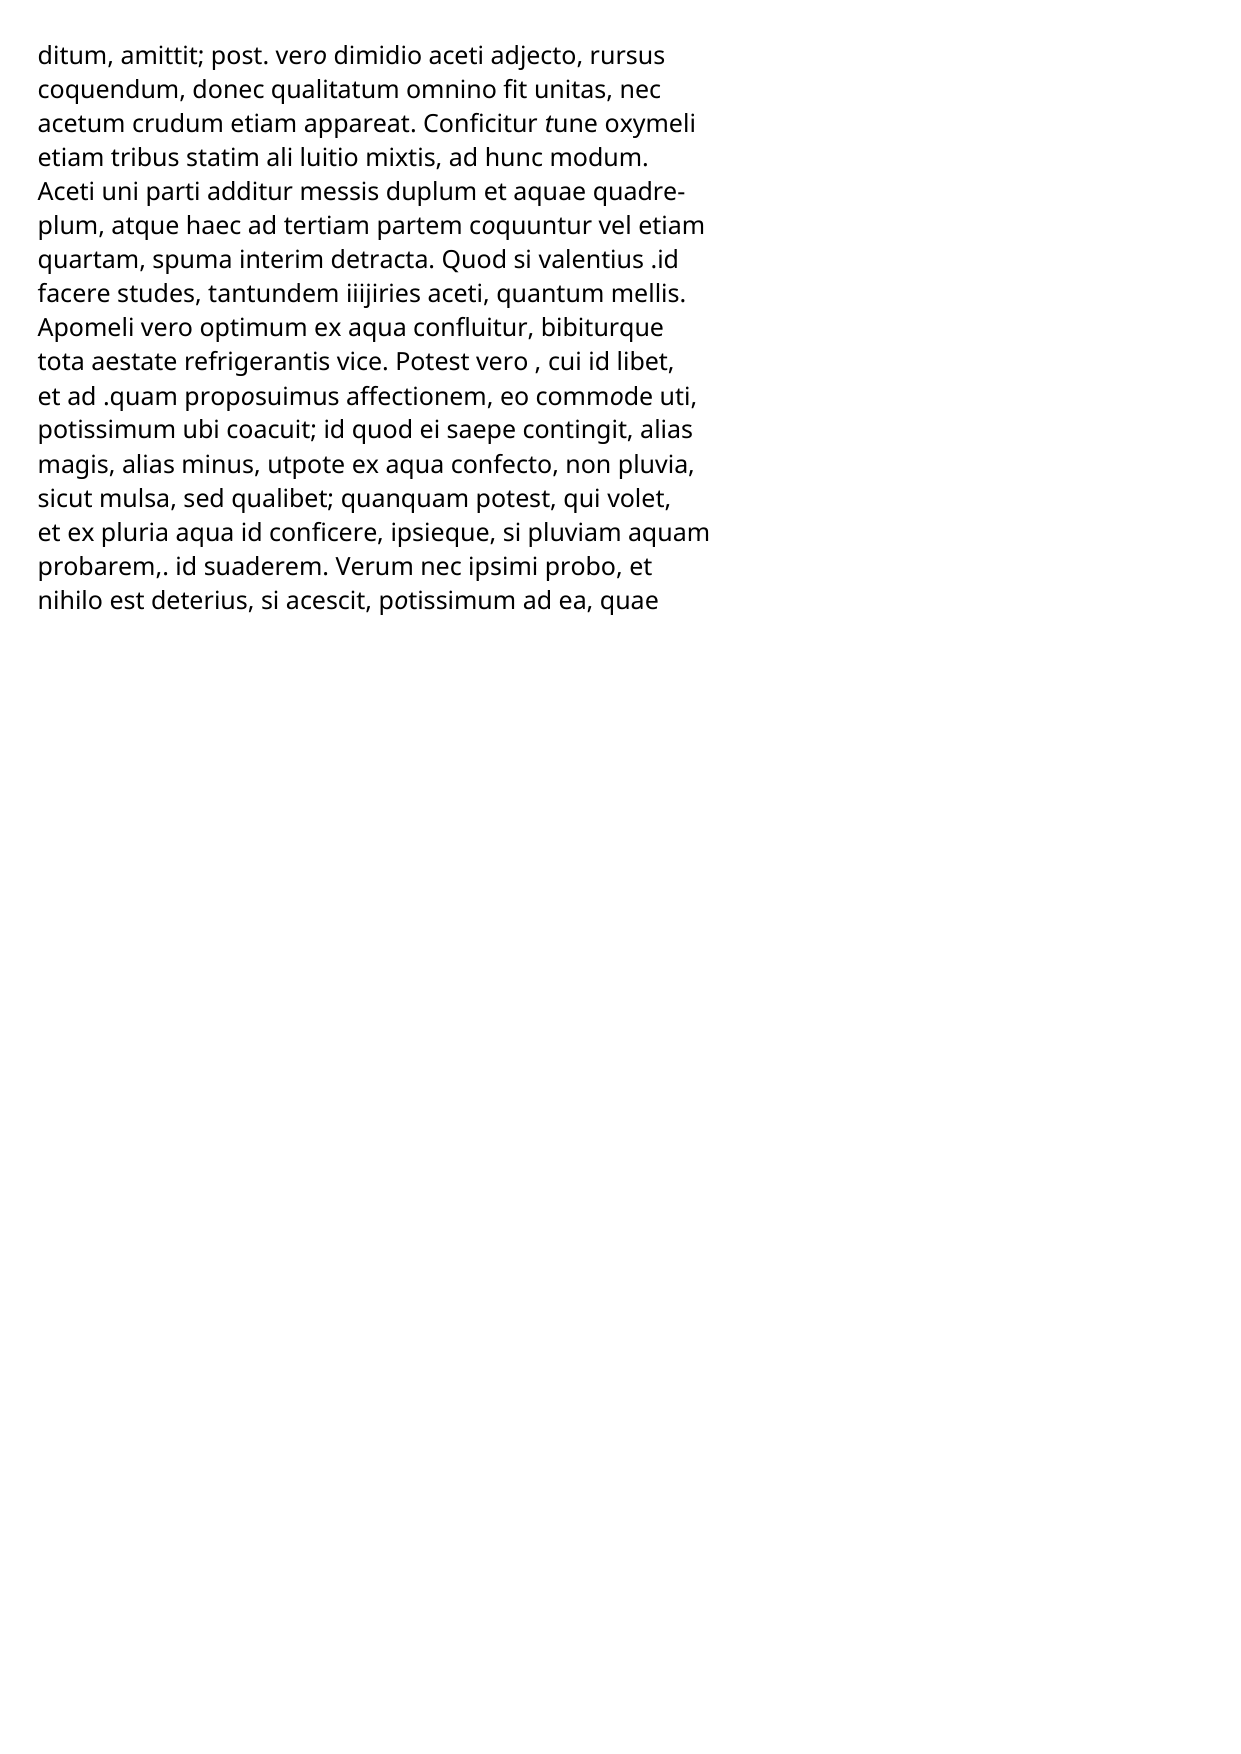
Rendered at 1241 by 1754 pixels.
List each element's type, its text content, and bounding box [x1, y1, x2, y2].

text ditum, amittit; post. vero dimidio aceti adjecto, rursus coquendum, donec qualitatum omnino fit unitas, nec acetum crudum etiam appareat. Conficitur tune oxymeli etiam tribus statim ali luitio mixtis, ad hunc modum. Aceti uni parti additur messis duplum et aquae quadre- plum, atque haec ad tertiam partem coquuntur vel etiam quartam, spuma interim detracta. Quod si valentius .id facere studes, tantundem iiijiries aceti, quantum mellis. Apomeli vero optimum ex aqua confluitur, bibiturque tota aestate refrigerantis vice. Potest vero , cui id libet, et ad .quam proposuimus affectionem, eo commode uti, potissimum ubi coacuit; id quod ei saepe contingit, alias magis, alias minus, utpote ex aqua confecto, non pluvia, sicut mulsa, sed qualibet; quanquam potest, qui volet, et ex pluria aqua id conficere, ipsieque, si pluviam aquam probarem,. id suaderem. Verum nec ipsimi probo, et nihilo est deterius, si acescit, potissimum ad ea, quae [37, 37, 1203, 617]
